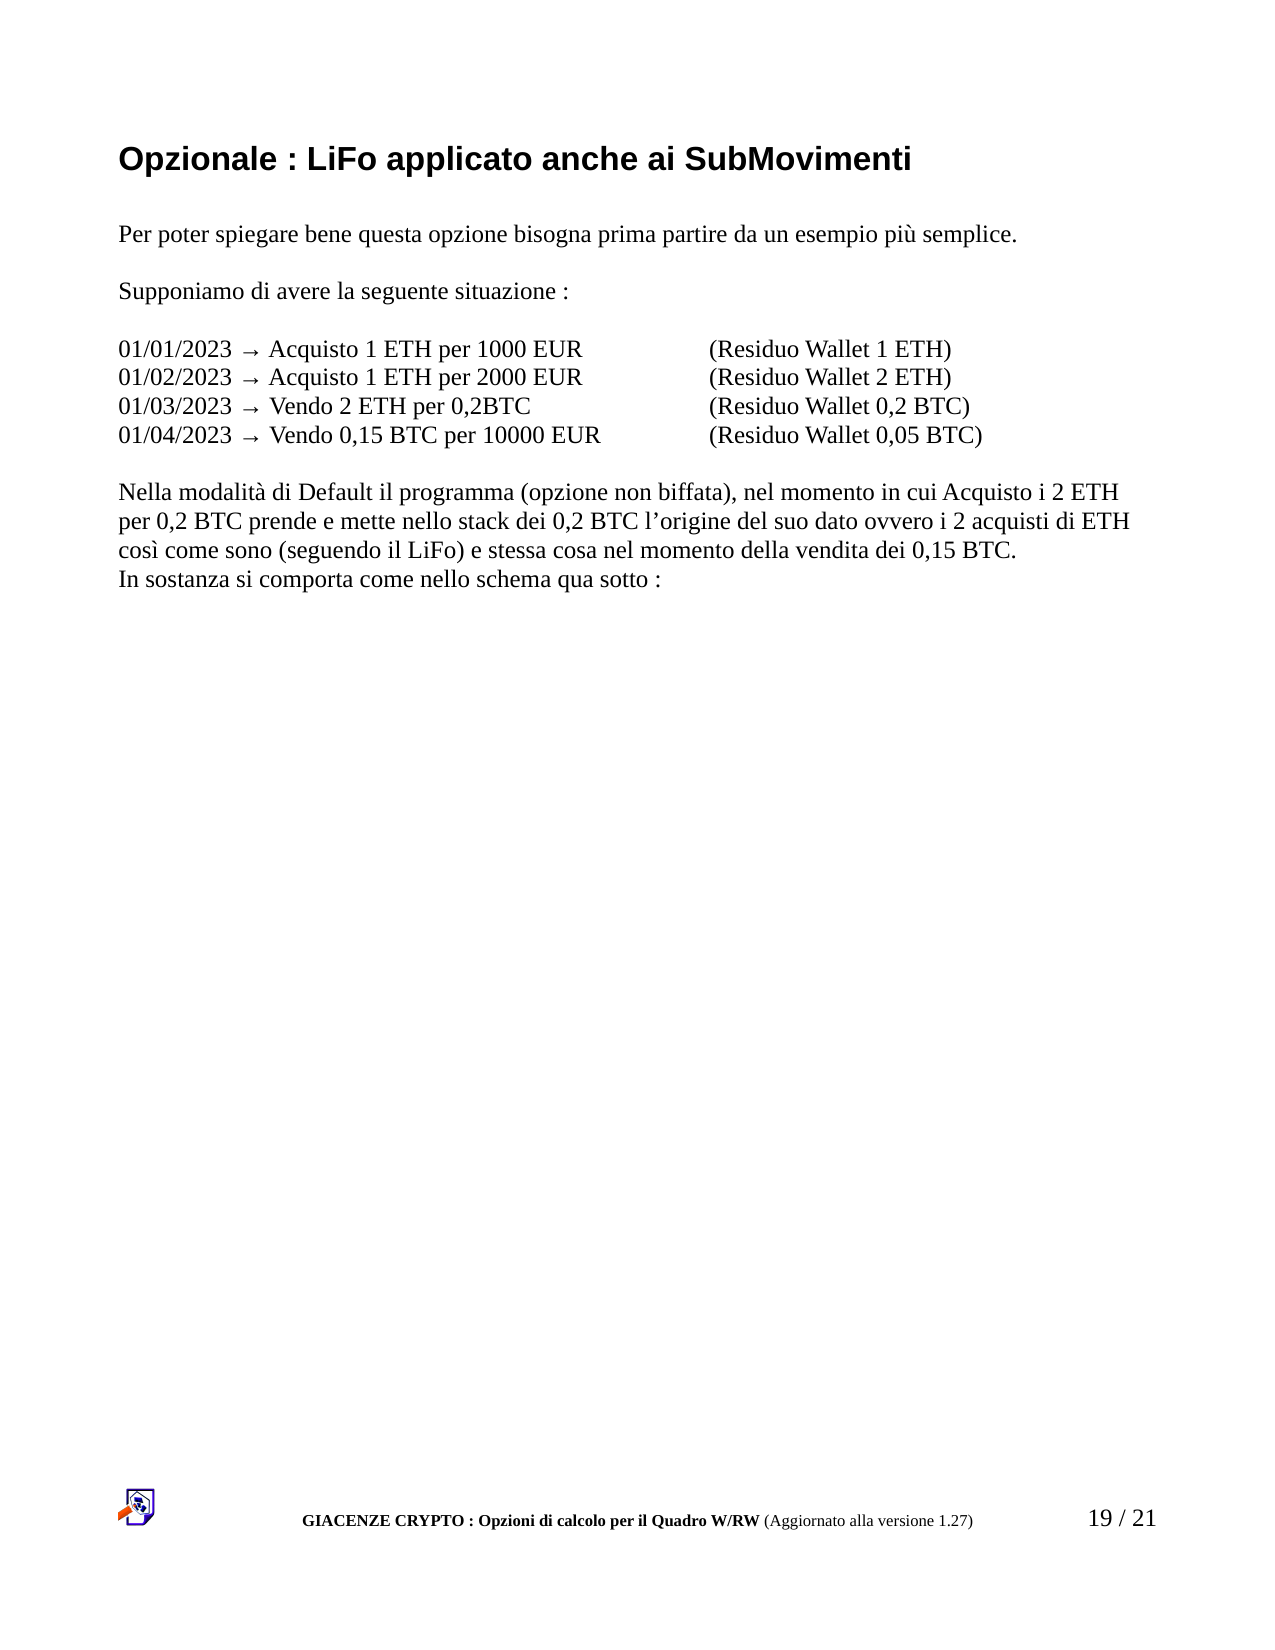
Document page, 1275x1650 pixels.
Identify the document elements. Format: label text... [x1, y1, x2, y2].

subtitle Opzionale : LiFo applicato anche ai SubMovimenti [118, 139, 1157, 177]
text Nella modalità di Default il programma (opzione non biffata), nel momento in cui Acquisto i 2 ETH per 0,2 BTC prende e mette nello stack dei 0,2 BTC l’origine del suo dato ovvero i 2 acquisti di ETH così come sono (seguendo il LiFo) e stessa cosa nel momento della vendita dei 0,15 BTC. [118, 477, 1157, 564]
picture [118, 1488, 155, 1526]
text 01/03/2023 → Vendo 2 ETH per 0,2BTC (Residuo Wallet 0,2 BTC) [118, 391, 1157, 420]
text In sostanza si comporta come nello schema qua sotto : [118, 564, 1157, 592]
text Per poter spiegare bene questa opzione bisogna prima partire da un esempio più semplice. [118, 219, 1157, 247]
text Supponiamo di avere la seguente situazione : [118, 276, 1157, 305]
text 01/01/2023 → Acquisto 1 ETH per 1000 EUR (Residuo Wallet 1 ETH) [118, 334, 1157, 362]
text 01/04/2023 → Vendo 0,15 BTC per 10000 EUR (Residuo Wallet 0,05 BTC) [118, 420, 1157, 449]
text 01/02/2023 → Acquisto 1 ETH per 2000 EUR (Residuo Wallet 2 ETH) [118, 362, 1157, 391]
